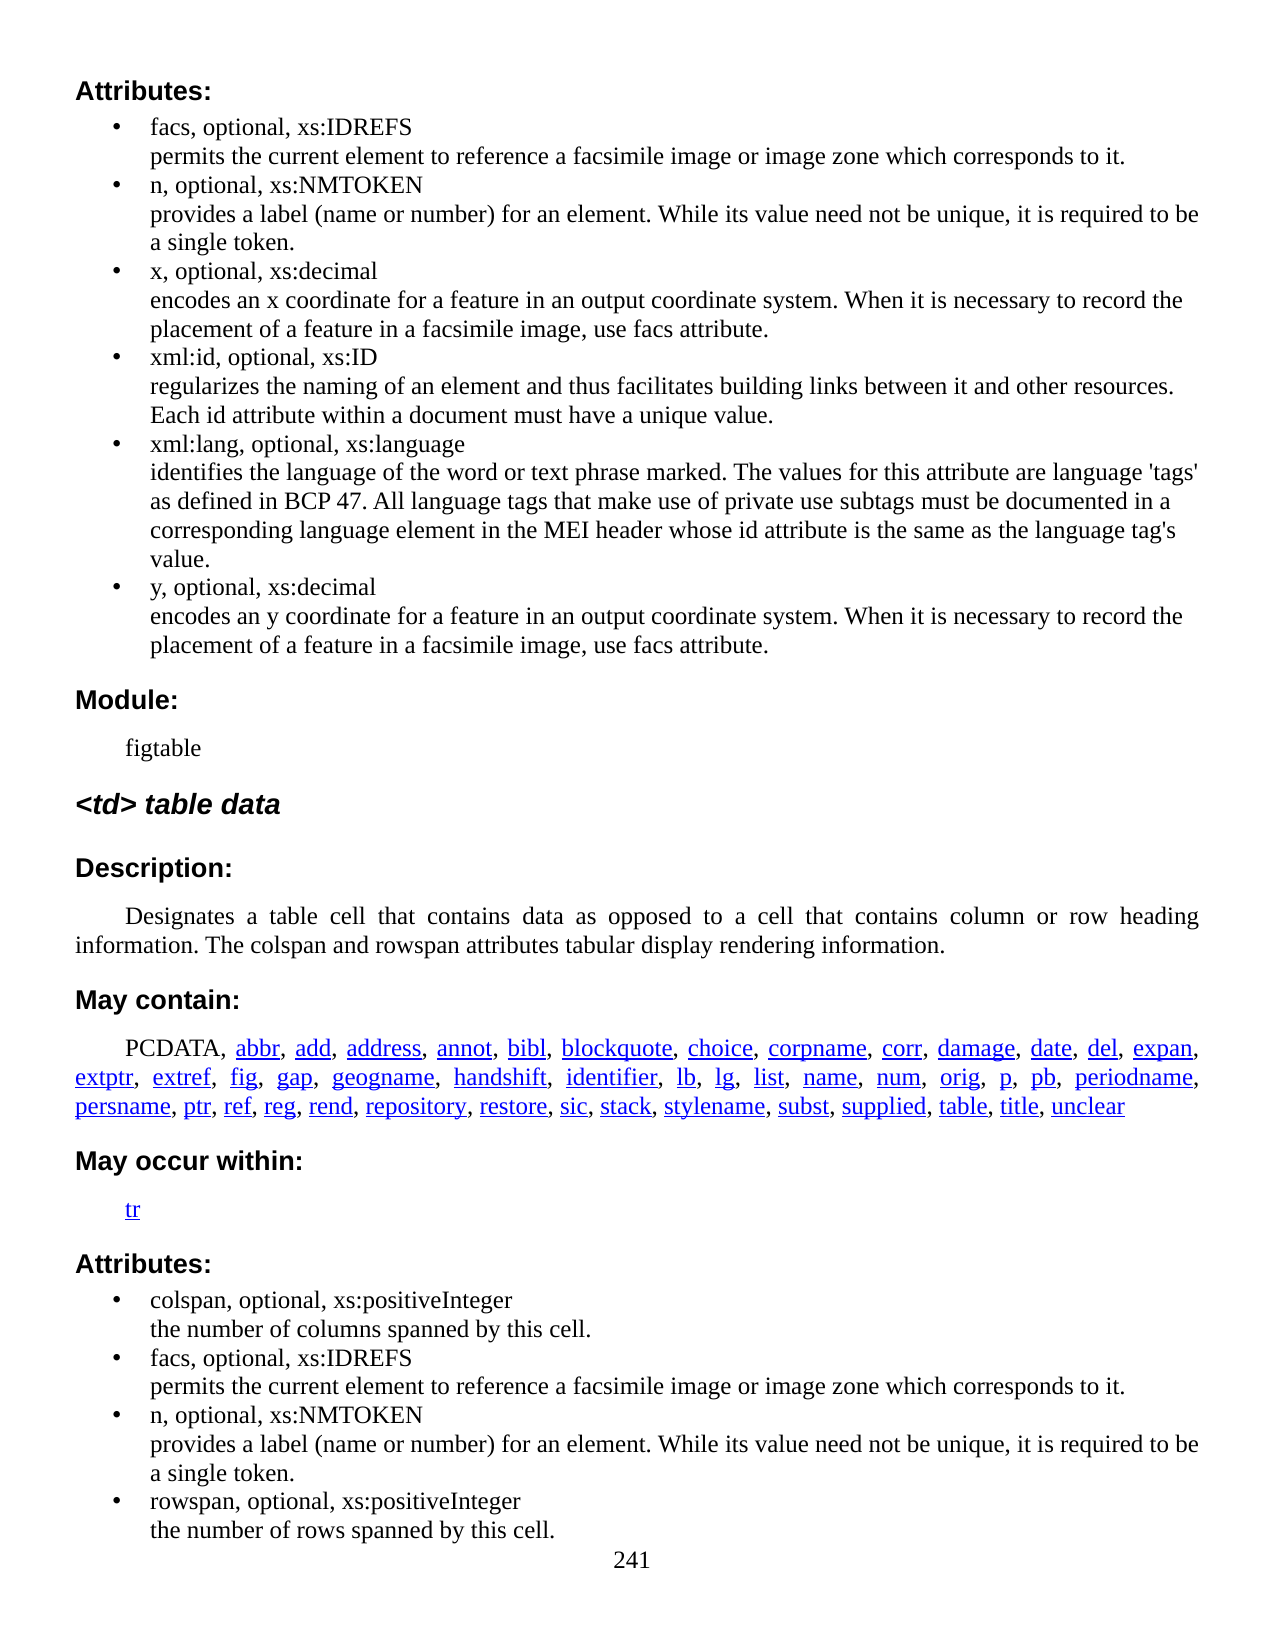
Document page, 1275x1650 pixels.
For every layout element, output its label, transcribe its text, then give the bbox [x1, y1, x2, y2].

list n, optional, xs:NMTOKEN provides a label (name or number) for an element. While its value need not be unique, it is required to be a single token. [112, 1400, 1200, 1486]
list rowspan, optional, xs:positiveInteger the number of rows spanned by this cell. [112, 1486, 1200, 1544]
list facs, optional, xs:IDREFS permits the current element to reference a facsimile image or image zone which corresponds to it. [112, 1343, 1200, 1400]
subtitle Attributes: [75, 75, 1200, 106]
subtitle Description: [75, 852, 1200, 883]
list colspan, optional, xs:positiveInteger the number of columns spanned by this cell. [112, 1285, 1200, 1343]
subtitle <td> table data [75, 787, 1200, 821]
subtitle May contain: [75, 984, 1200, 1015]
text figtable [75, 733, 1200, 762]
list facs, optional, xs:IDREFS permits the current element to reference a facsimile image or image zone which corresponds to it. [112, 112, 1200, 170]
list y, optional, xs:decimal encodes an y coordinate for a feature in an output coordinate system. When it is necessary to record the placement of a feature in a facsimile image, use facs attribute. [112, 572, 1200, 659]
text tr [75, 1194, 1200, 1223]
text PCDATA, abbr, add, address, annot, bibl, blockquote, choice, corpname, corr, damage, date, del, expan, extptr, extref, fig, gap, geogname, handshift, identifier, lb, lg, list, name, num, orig, p, pb, periodname, persname, ptr, ref, reg, rend, repository, restore, sic, stack, stylename, subst, supplied, table, title, unclear [75, 1033, 1200, 1119]
list xml:id, optional, xs:ID regularizes the naming of an element and thus facilitates building links between it and other resources. Each id attribute within a document must have a unique value. [112, 342, 1200, 429]
text Designates a table cell that contains data as opposed to a cell that contains column or row heading information. The colspan and rowspan attributes tabular display rendering information. [75, 901, 1200, 959]
subtitle Attributes: [75, 1248, 1200, 1279]
subtitle Module: [75, 684, 1200, 715]
list x, optional, xs:decimal encodes an x coordinate for a feature in an output coordinate system. When it is necessary to record the placement of a feature in a facsimile image, use facs attribute. [112, 256, 1200, 342]
list xml:lang, optional, xs:language identifies the language of the word or text phrase marked. The values for this attribute are language 'tags' as defined in BCP 47. All language tags that make use of private use subtags must be documented in a corresponding language element in the MEI header whose id attribute is the same as the language tag's value. [112, 429, 1200, 572]
list n, optional, xs:NMTOKEN provides a label (name or number) for an element. While its value need not be unique, it is required to be a single token. [112, 170, 1200, 256]
subtitle May occur within: [75, 1144, 1200, 1176]
